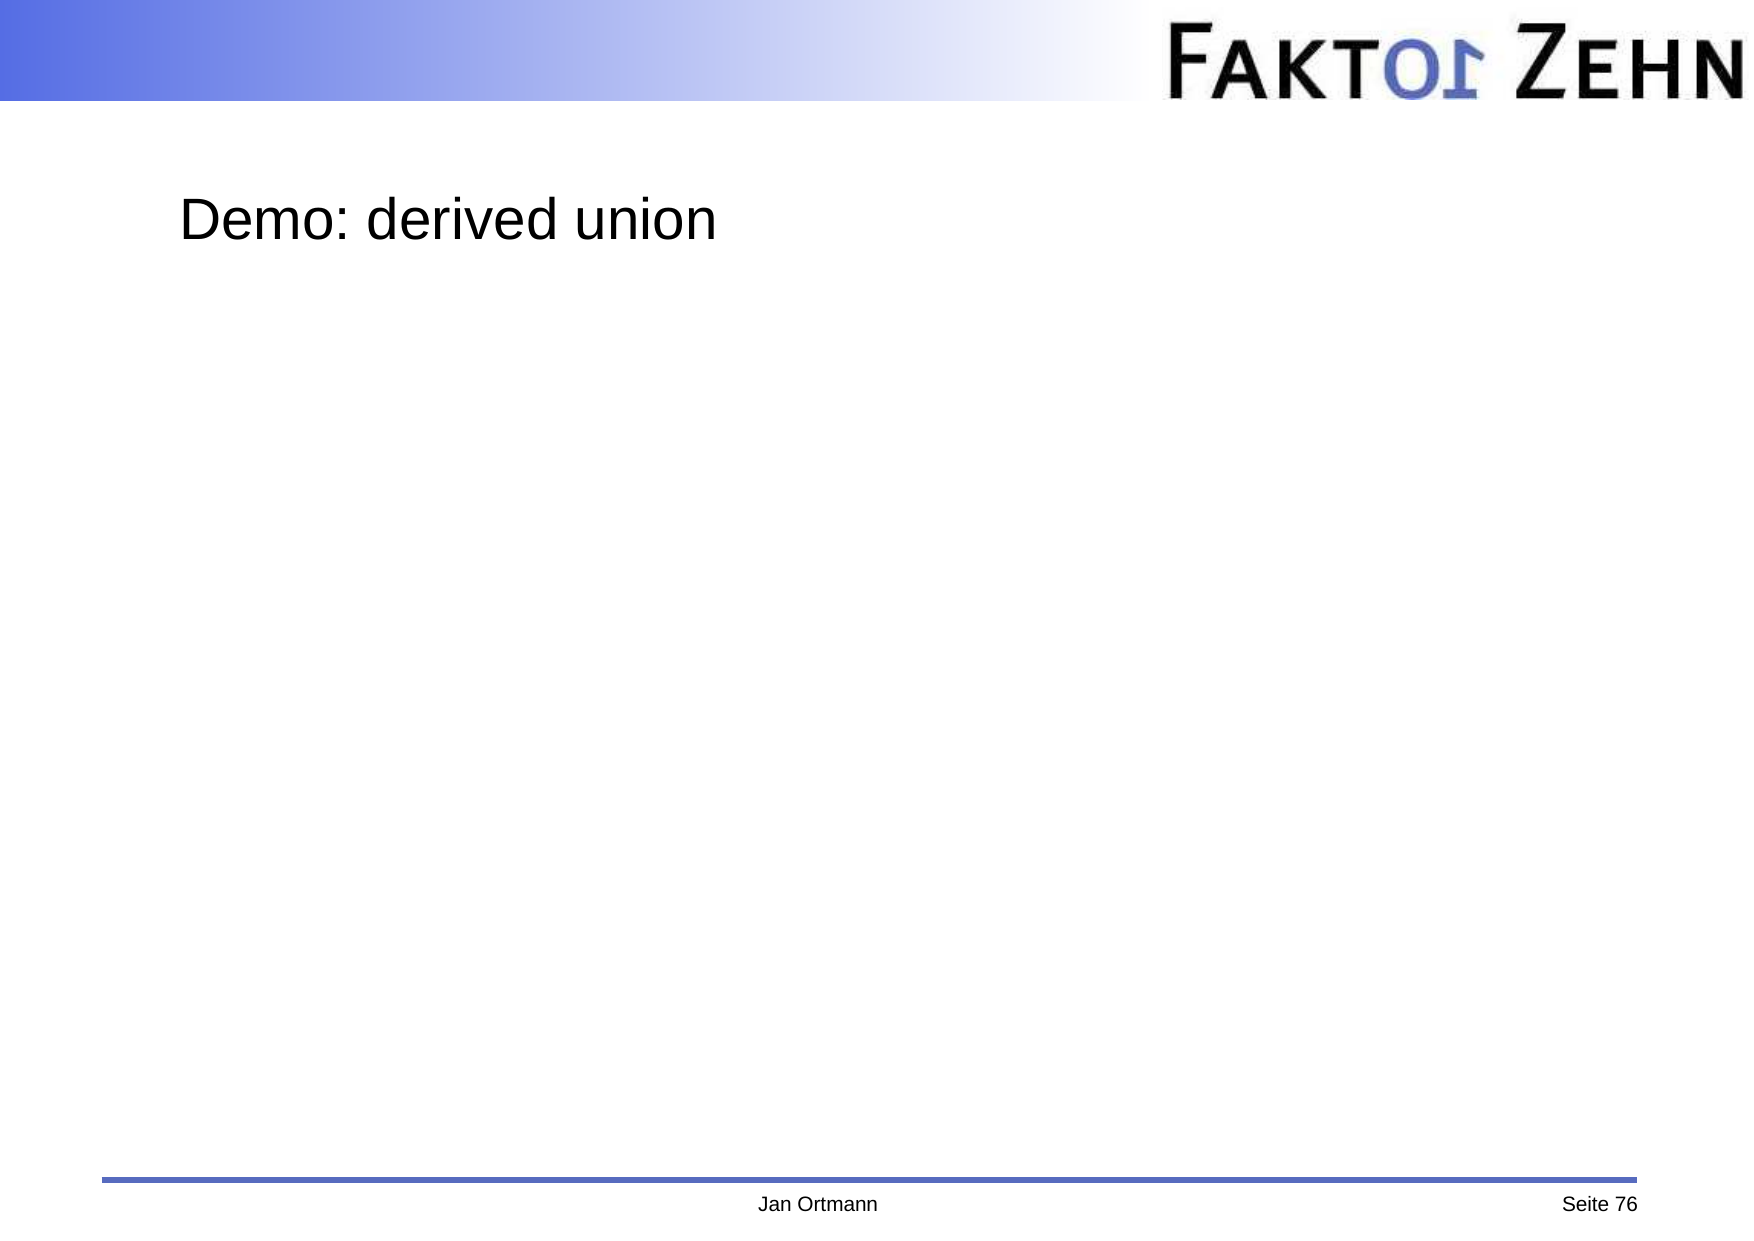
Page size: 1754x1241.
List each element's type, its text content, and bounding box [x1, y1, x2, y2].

title Demo: derived union [179, 142, 1576, 296]
picture [1162, 7, 1752, 100]
